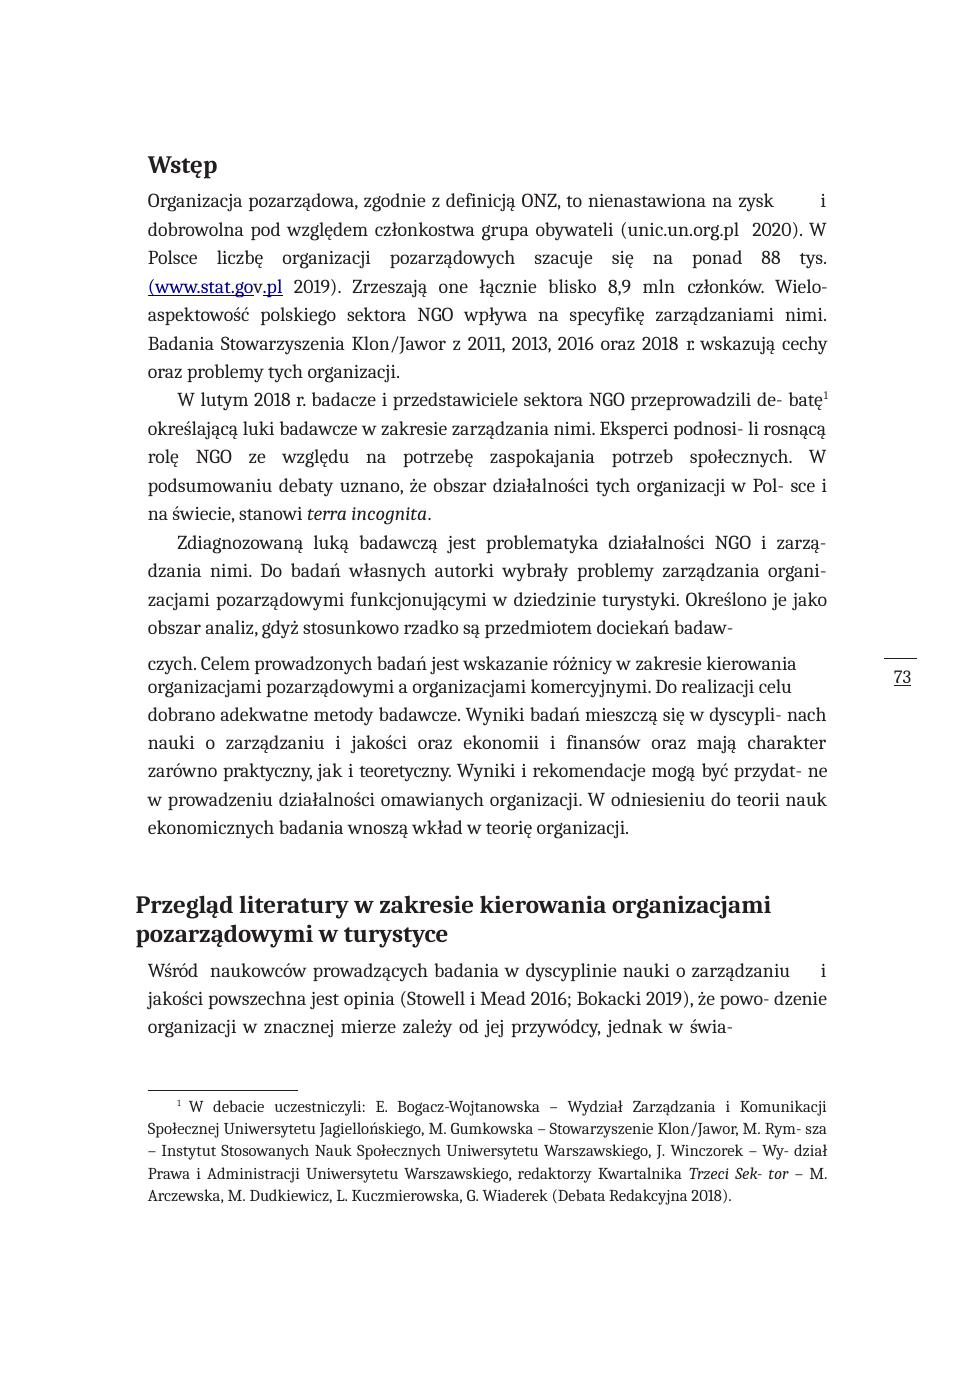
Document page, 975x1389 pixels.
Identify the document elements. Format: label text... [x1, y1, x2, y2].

text Wśród naukowców prowadzących badania w dyscyplinie nauki o zarządzaniu i jakości powszechna jest opinia (Stowell i Mead 2016; Bokacki 2019), że powo- dzenie organizacji w znacznej mierze zależy od jej przywódcy, jednak w świa- [148, 959, 828, 1039]
subtitle Przegląd literatury w zakresie kierowania organizacjami pozarządowymi w turystyce [135, 891, 820, 949]
text organizacjami pozarządowymi a organizacjami komercyjnymi. Do realizacji celu [148, 677, 929, 697]
text W lutym 2018 r. badacze i przedstawiciele sektora NGO przeprowadzili de- batę1 określającą luki badawcze w zakresie zarządzania nimi. Eksperci podnosi- li rosnącą rolę NGO ze względu na potrzebę zaspokajania potrzeb społecznych. W podsumowaniu debaty uznano, że obszar działalności tych organizacji w Pol- sce i na świecie, stanowi terra incognita. [148, 389, 828, 526]
subtitle Wstęp [148, 151, 929, 179]
text 1 W debacie uczestniczyli: E. Bogacz-Wojtanowska – Wydział Zarządzania i Komunikacji Społecznej Uniwersytetu Jagiellońskiego, M. Gumkowska – Stowarzyszenie Klon/Jawor, M. Rym- sza – Instytut Stosowanych Nauk Społecznych Uniwersytetu Warszawskiego, J. Winczorek – Wy- dział Prawa i Administracji Uniwersytetu Warszawskiego, redaktorzy Kwartalnika Trzeci Sek- tor – M. Arczewska, M. Dudkiewicz, L. Kuczmierowska, G. Wiaderek (Debata Redakcyjna 2018). [148, 1089, 828, 1205]
text Zdiagnozowaną luką badawczą jest problematyka działalności NGO i zarzą- dzania nimi. Do badań własnych autorki wybrały problemy zarządzania organi- zacjami pozarządowymi funkcjonującymi w dziedzinie turystyki. Określono je jako obszar analiz, gdyż stosunkowo rzadko są przedmiotem dociekań badaw- [148, 531, 828, 639]
text dobrano adekwatne metody badawcze. Wyniki badań mieszczą się w dyscypli- nach nauki o zarządzaniu i jakości oraz ekonomii i finansów oraz mają charakter zarówno praktyczny, jak i teoretyczny. Wyniki i rekomendacje mogą być przydat- ne w prowadzeniu działalności omawianych organizacji. W odniesieniu do teorii nauk ekonomicznych badania wnoszą wkład w teorię organizacji. [148, 703, 828, 840]
text Organizacja pozarządowa, zgodnie z definicją ONZ, to nienastawiona na zysk i dobrowolna pod względem członkostwa grupa obywateli (unic.un.org.pl 2020). W Polsce liczbę organizacji pozarządowych szacuje się na ponad 88 tys. (www.stat.gov.pl 2019). Zrzeszają one łącznie blisko 8,9 mln członków. Wielo- aspektowość polskiego sektora NGO wpływa na specyfikę zarządzaniami nimi. Badania Stowarzyszenia Klon/Jawor z 2011, 2013, 2016 oraz 2018 r. wskazują cechy oraz problemy tych organizacji. [148, 190, 828, 383]
text czych. Celem prowadzonych badań jest wskazanie różnicy w zakresie kierowania 73 [148, 645, 929, 677]
